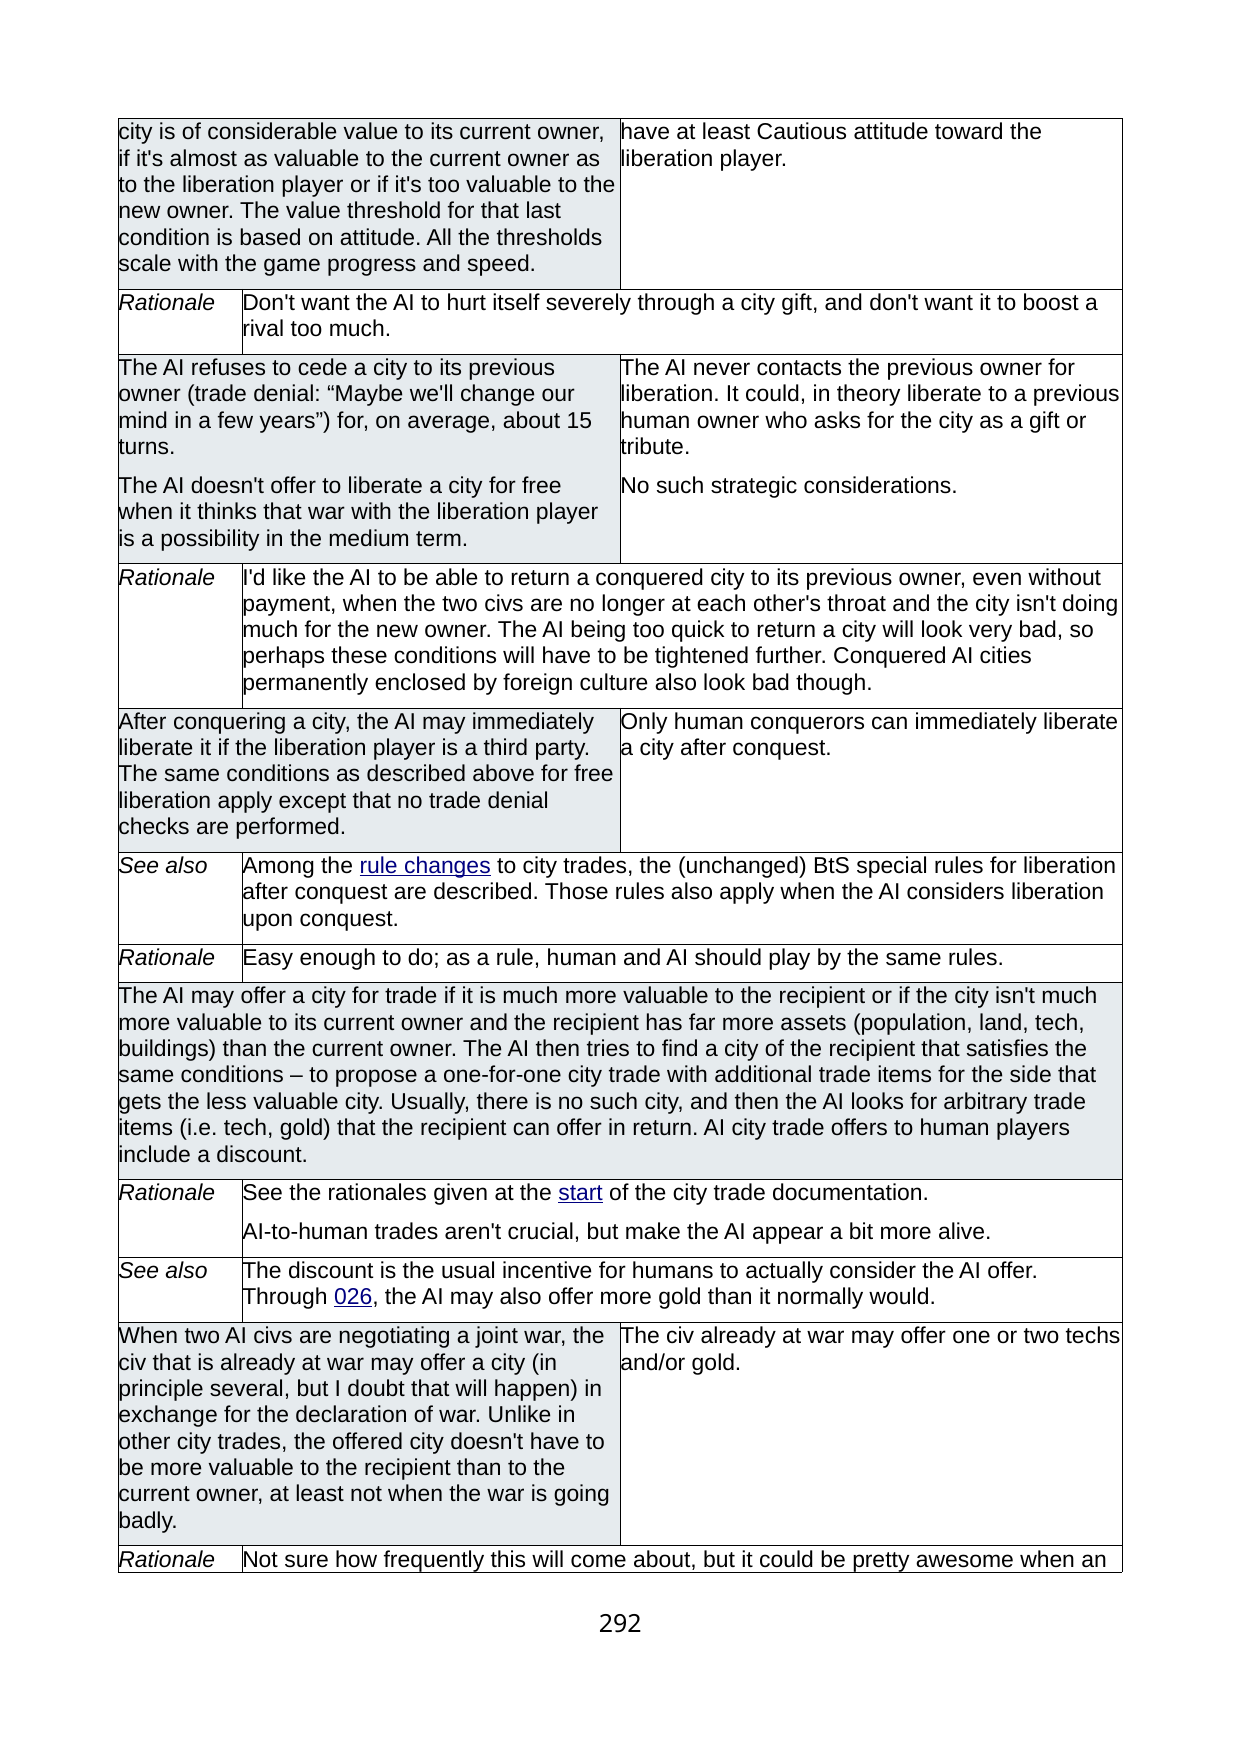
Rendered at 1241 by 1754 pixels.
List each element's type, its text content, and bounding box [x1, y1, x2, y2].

table_cell Rationale [119, 1546, 242, 1572]
table_cell Among the rule changes to city trades, the (unchanged) BtS special rules for liberation after conquest are described. Those rules also apply when the AI considers liberation upon conquest. [243, 853, 1122, 943]
table_cell Not sure how frequently this will come about, but it could be pretty awesome when an [243, 1546, 1122, 1572]
table_cell city is of considerable value to its current owner, if it's almost as valuable to the current owner as to the liberation player or if it's too valuable to the new owner. The value threshold for that last condition is based on attitude. All the thresholds scale with the game progress and speed. [119, 119, 620, 289]
table_cell have at least Cautious attitude toward the liberation player. [621, 119, 1122, 289]
table_cell Easy enough to do; as a rule, human and AI should play by the same rules. [243, 945, 1122, 982]
table_cell The discount is the usual incentive for humans to actually consider the AI offer. Through 026, the AI may also offer more gold than it normally would. [243, 1258, 1122, 1322]
table_cell The AI never contacts the previous owner for liberation. It could, in theory liberate to a previous human owner who asks for the city as a gift or tribute. No such strategic considerations. [621, 355, 1122, 563]
table_cell The AI refuses to cede a city to its previous owner (trade denial: “Maybe we'll change our mind in a few years”) for, on average, about 15 turns. The AI doesn't offer to liberate a city for free when it thinks that war with the liberation player is a possibility in the medium term. [119, 355, 620, 563]
table_cell The AI may offer a city for trade if it is much more valuable to the recipient or if the city isn't much more valuable to its current owner and the recipient has far more assets (population, land, tech, buildings) than the current owner. The AI then tries to find a city of the recipient that satisfies the same conditions – to propose a one-for-one city trade with additional trade items for the side that gets the less valuable city. Usually, there is no such city, and then the AI looks for arbitrary trade items (i.e. tech, gold) that the recipient can offer in return. AI city trade offers to human players include a discount. [119, 983, 1122, 1179]
table_cell See the rationales given at the start of the city trade documentation. AI-to-human trades aren't crucial, but make the AI appear a bit more alive. [243, 1180, 1122, 1257]
table_cell I'd like the AI to be able to return a conquered city to its previous owner, even without payment, when the two civs are no longer at each other's throat and the city isn't doing much for the new owner. The AI being too quick to return a city will look very bad, so perhaps these conditions will have to be tightened further. Conquered AI cities permanently enclosed by foreign culture also look bad though. [243, 564, 1122, 708]
table_cell Rationale [119, 945, 242, 982]
table_cell Don't want the AI to hurt itself severely through a city gift, and don't want it to boost a rival too much. [243, 290, 1122, 354]
table_cell Rationale [119, 564, 242, 708]
table_cell See also [119, 1258, 242, 1322]
table_cell The civ already at war may offer one or two techs and/or gold. [621, 1323, 1122, 1545]
table_cell After conquering a city, the AI may immediately liberate it if the liberation player is a third party. The same conditions as described above for free liberation apply except that no trade denial checks are performed. [119, 709, 620, 852]
table_cell When two AI civs are negotiating a joint war, the civ that is already at war may offer a city (in principle several, but I doubt that will happen) in exchange for the declaration of war. Unlike in other city trades, the offered city doesn't have to be more valuable to the recipient than to the current owner, at least not when the war is going badly. [119, 1323, 620, 1545]
table_cell Rationale [119, 1180, 242, 1257]
table_cell See also [119, 853, 242, 943]
table_cell Only human conquerors can immediately liberate a city after conquest. [621, 709, 1122, 852]
table_cell Rationale [119, 290, 242, 354]
